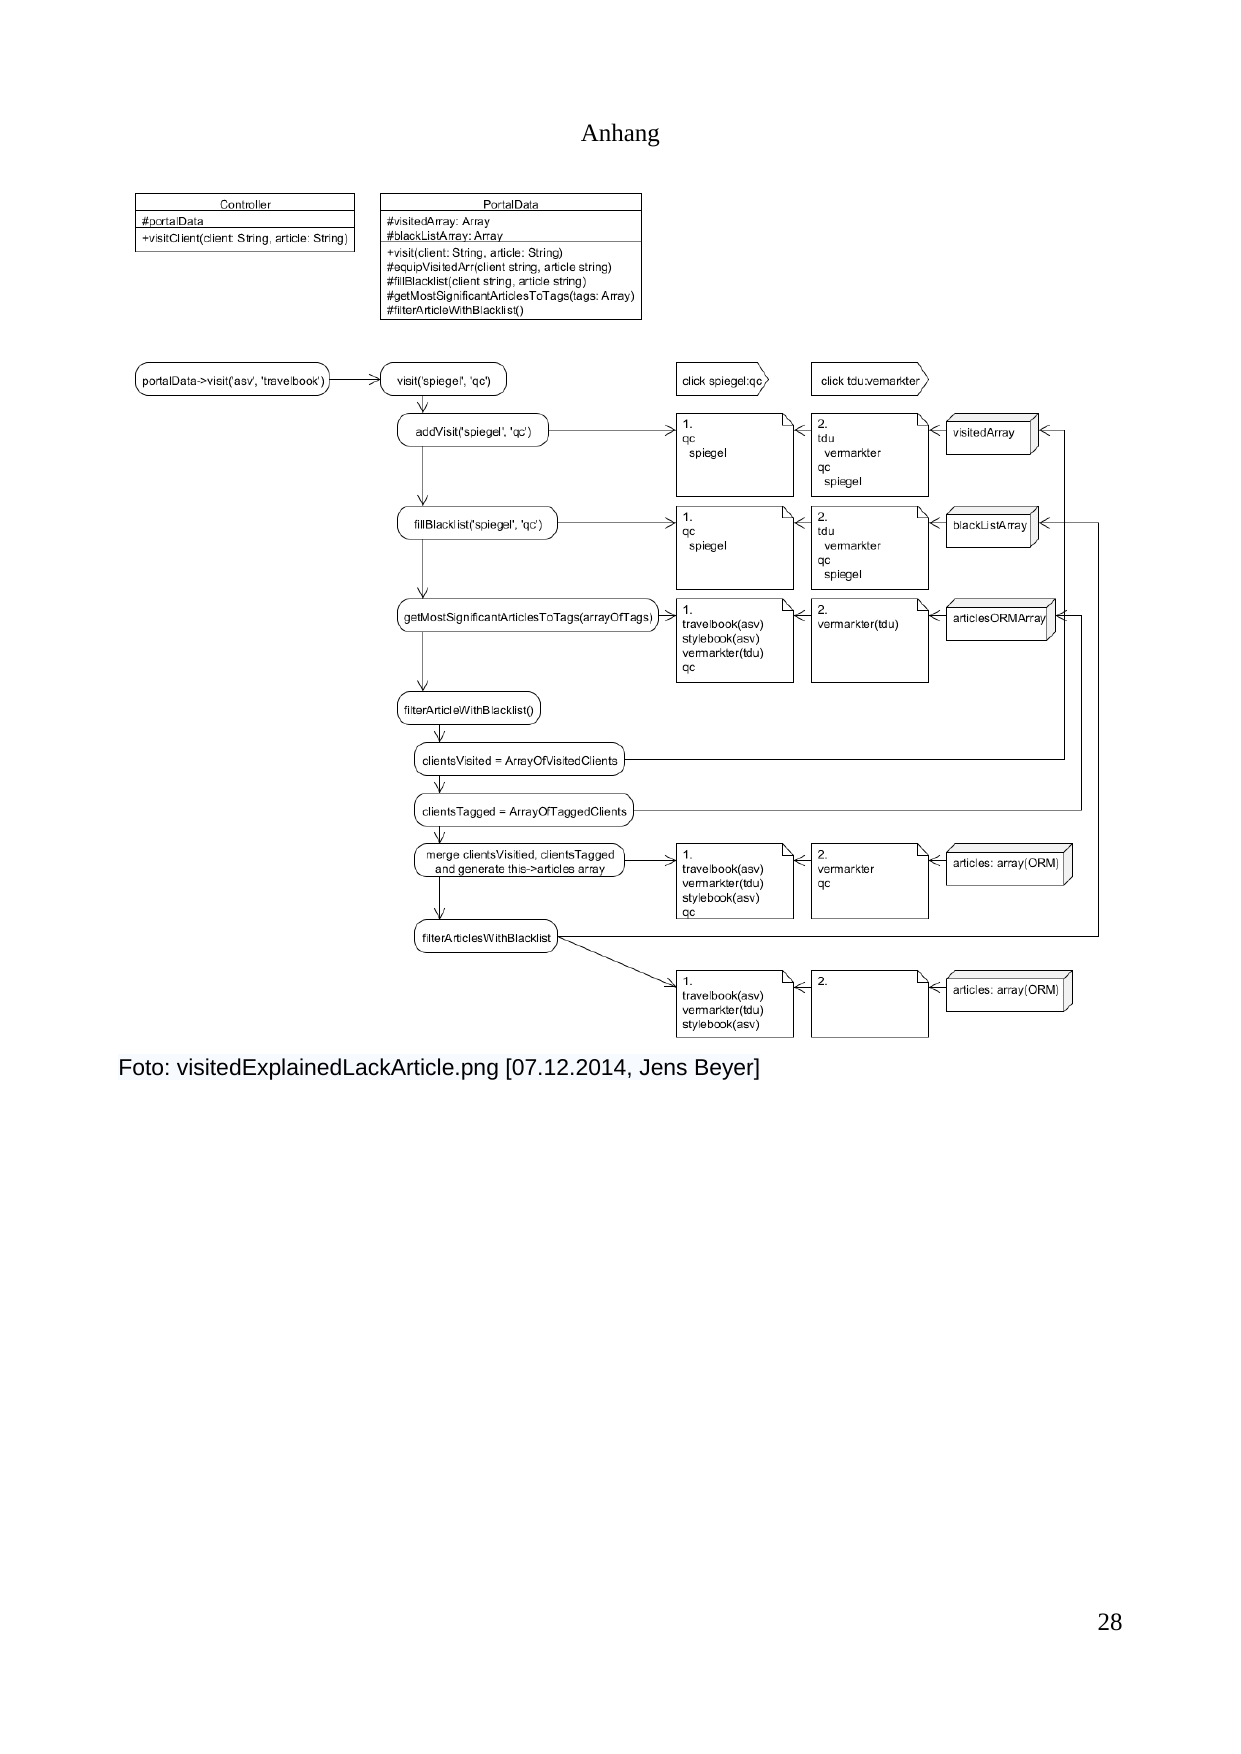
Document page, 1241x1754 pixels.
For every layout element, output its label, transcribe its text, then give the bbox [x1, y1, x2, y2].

text Foto: visitedExplainedLackArticle.png [07.12.2014, Jens Beyer] [118, 1054, 1122, 1080]
picture [118, 176, 1123, 1054]
